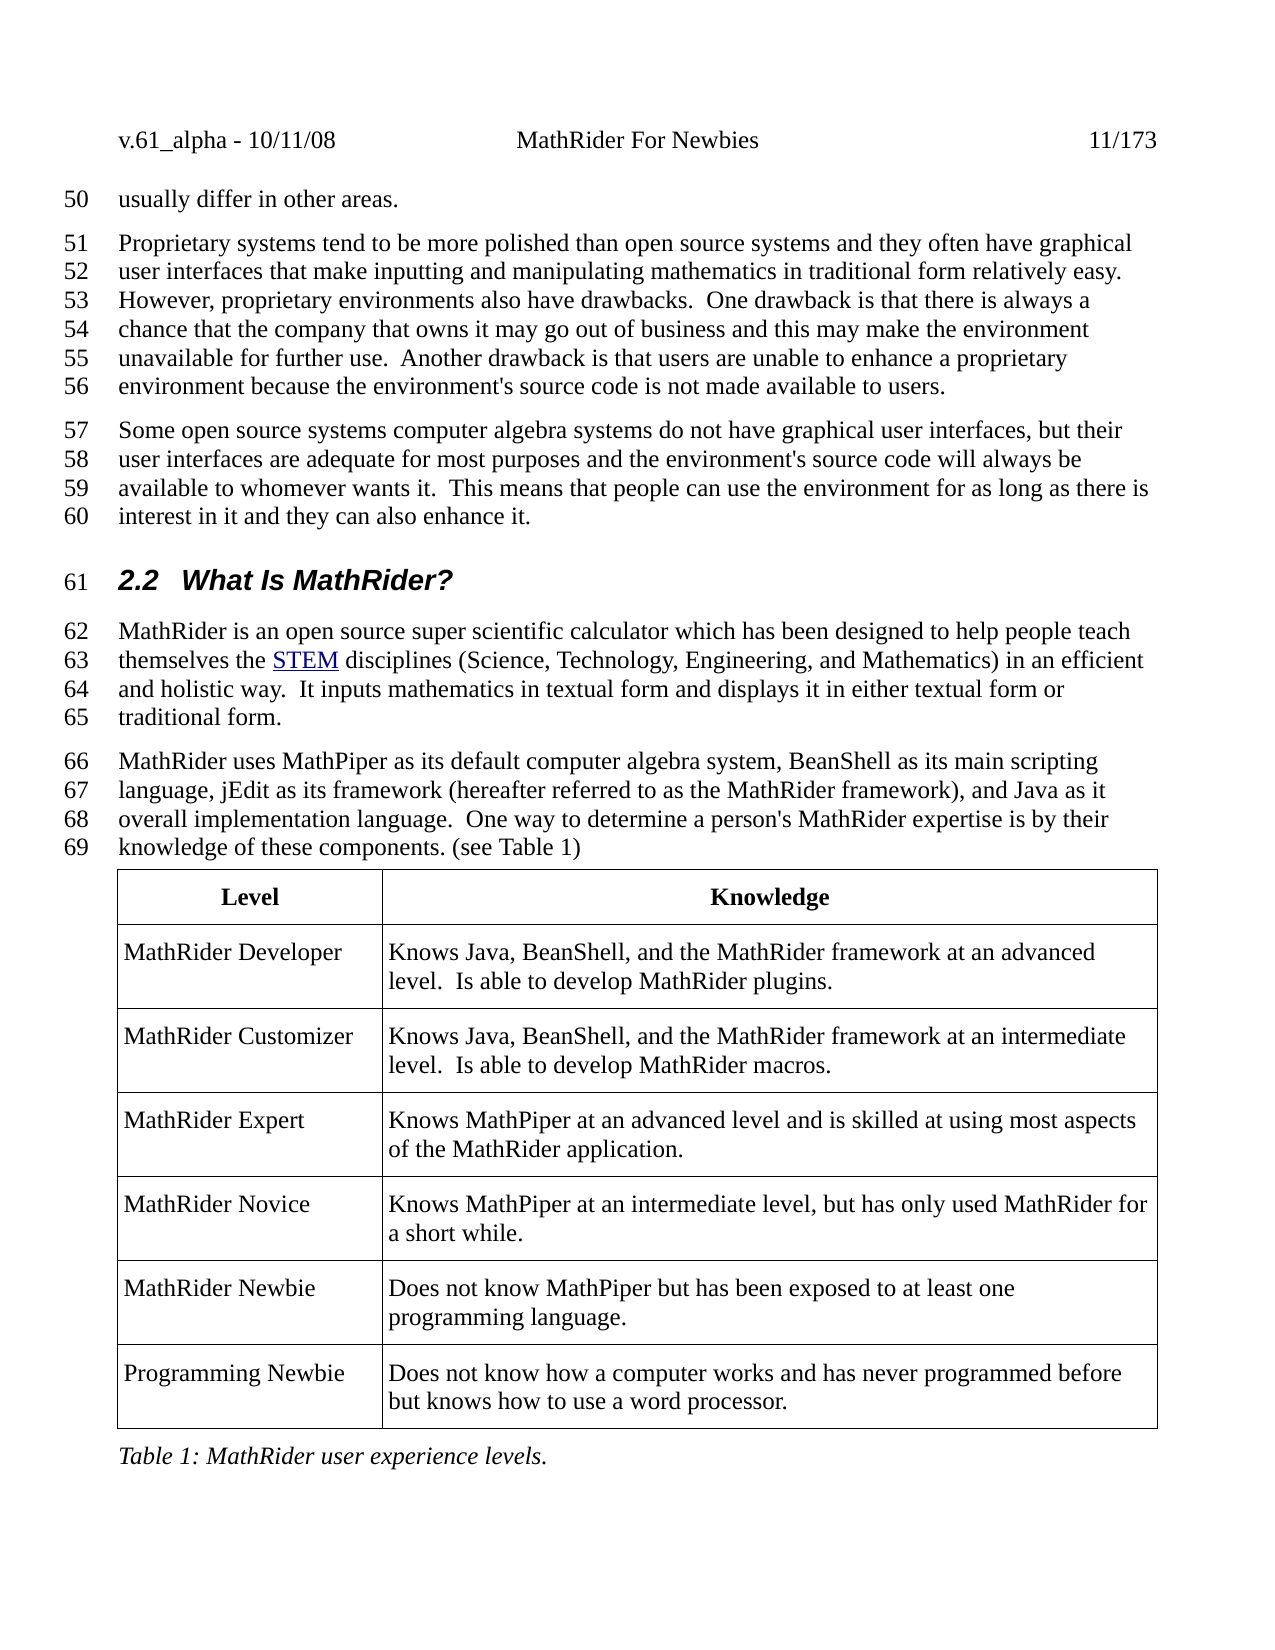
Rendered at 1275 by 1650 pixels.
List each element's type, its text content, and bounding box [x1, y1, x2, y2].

table_cell MathRider Customizer [118, 1009, 382, 1092]
text Table 1: MathRider user experience levels. [118, 1441, 1157, 1470]
table_cell Programming Newbie [118, 1345, 382, 1428]
table_cell MathRider Novice [118, 1177, 382, 1260]
table_cell Does not know MathPiper but has been exposed to at least one programming language. [383, 1261, 1157, 1344]
text Proprietary systems tend to be more polished than open source systems and they often have graphical user interfaces that make inputting and manipulating mathematics in traditional form relatively easy. However, proprietary environments also have drawbacks. One drawback is that there is always a chance that the company that owns it may go out of business and this may make the environment unavailable for further use. Another drawback is that users are unable to enhance a proprietary environment because the environment's source code is not made available to users. [118, 228, 1157, 400]
table_cell Does not know how a computer works and has never programmed before but knows how to use a word processor. [383, 1345, 1157, 1428]
table_cell Knows Java, BeanShell, and the MathRider framework at an advanced level. Is able to develop MathRider plugins. [383, 925, 1157, 1008]
table_cell MathRider Developer [118, 925, 382, 1008]
table_cell MathRider Newbie [118, 1261, 382, 1344]
table_cell Knows MathPiper at an intermediate level, but has only used MathRider for a short while. [383, 1177, 1157, 1260]
subtitle What Is MathRider? [118, 563, 1157, 596]
table_cell MathRider Expert [118, 1093, 382, 1176]
table_header Level [118, 870, 382, 924]
text Some open source systems computer algebra systems do not have graphical user interfaces, but their user interfaces are adequate for most purposes and the environment's source code will always be available to whomever wants it. This means that people can use the environment for as long as there is interest in it and they can also enhance it. [118, 415, 1157, 530]
table_cell Knows Java, BeanShell, and the MathRider framework at an intermediate level. Is able to develop MathRider macros. [383, 1009, 1157, 1092]
table_cell Knows MathPiper at an advanced level and is skilled at using most aspects of the MathRider application. [383, 1093, 1157, 1176]
text MathRider is an open source super scientific calculator which has been designed to help people teach themselves the STEM disciplines (Science, Technology, Engineering, and Mathematics) in an efficient and holistic way. It inputs mathematics in textual form and displays it in either textual form or traditional form. [118, 616, 1157, 731]
text usually differ in other areas. [118, 184, 1157, 213]
text MathRider uses MathPiper as its default computer algebra system, BeanShell as its main scripting language, jEdit as its framework (hereafter referred to as the MathRider framework), and Java as it overall implementation language. One way to determine a person's MathRider expertise is by their knowledge of these components. (see Table 1) [118, 746, 1157, 861]
table_header Knowledge [383, 870, 1157, 924]
